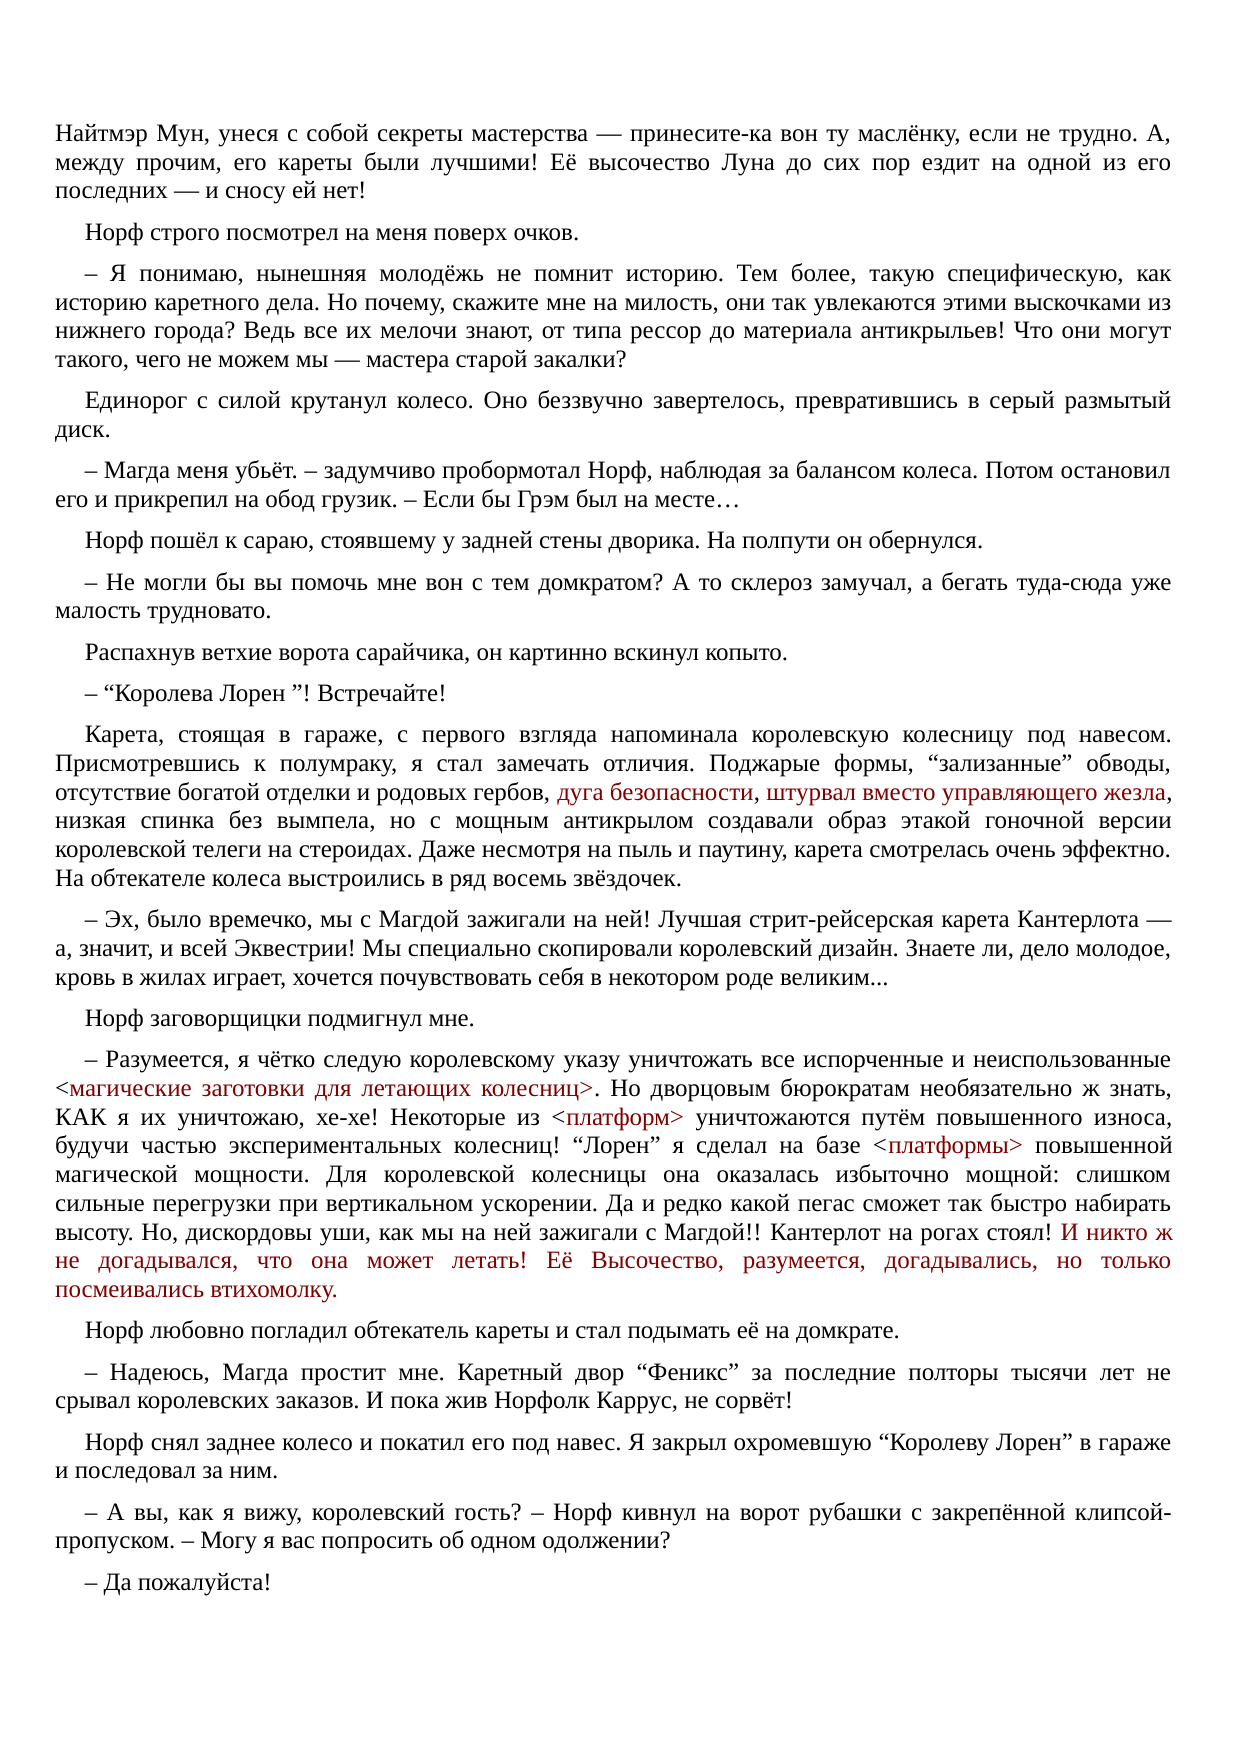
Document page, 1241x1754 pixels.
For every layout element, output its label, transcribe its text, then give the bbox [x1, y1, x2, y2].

text – Разумеется, я чётко следую королевскому указу уничтожать все испорченные и неиспользованные <магические заготовки для летающих колесниц>. Но дворцовым бюрократам необязательно ж знать, КАК я их уничтожаю, хе-хе! Некоторые из <платформ> уничтожаются путём повышенного износа, будучи частью экспериментальных колесниц! “Лорен” я сделал на базе <платформы> повышенной магической мощности. Для королевской колесницы она оказалась избыточно мощной: слишком сильные перегрузки при вертикальном ускорении. Да и редко какой пегас сможет так быстро набирать высоту. Но, дискордовы уши, как мы на ней зажигали с Магдой!! Кантерлот на рогах стоял! И никто ж не догадывался, что она может летать! Её Высочество, разумеется, догадывались, но только посмеивались втихомолку. [55, 1044, 1172, 1303]
text – Магда меня убьёт. – задумчиво пробормотал Норф, наблюдая за балансом колеса. Потом остановил его и прикрепил на обод грузик. – Если бы Грэм был на месте… [55, 456, 1172, 513]
text Единорог с силой крутанул колесо. Оно беззвучно завертелось, превратившись в серый размытый диск. [55, 386, 1172, 443]
text Найтмэр Мун, унеся с собой секреты мастерства — принесите-ка вон ту маслёнку, если не трудно. А, между прочим, его кареты были лучшими! Её высочество Луна до сих пор ездит на одной из его последних — и сносу ей нет! [55, 118, 1172, 204]
text Норф любовно погладил обтекатель кареты и стал подымать её на домкрате. [55, 1316, 1172, 1344]
text Норф снял заднее колесо и покатил его под навес. Я закрыл охромевшую “Королеву Лорен” в гараже и последовал за ним. [55, 1427, 1172, 1484]
text – Эх, было времечко, мы с Магдой зажигали на ней! Лучшая стрит-рейсерская карета Кантерлота — а, значит, и всей Эквестрии! Мы специально скопировали королевский дизайн. Знаете ли, дело молодое, кровь в жилах играет, хочется почувствовать себя в некотором роде великим... [55, 904, 1172, 991]
text Норф заговорщицки подмигнул мне. [55, 1003, 1172, 1032]
text – “Королева Лорен ”! Встречайте! [55, 678, 1172, 707]
text Распахнув ветхие ворота сарайчика, он картинно вскинул копыто. [55, 637, 1172, 666]
text – Надеюсь, Магда простит мне. Каретный двор “Феникс” за последние полторы тысячи лет не срывал королевских заказов. И пока жив Норфолк Каррус, не сорвёт! [55, 1357, 1172, 1414]
text Норф строго посмотрел на меня поверх очков. [55, 217, 1172, 246]
text – Да пожалуйста! [55, 1567, 1172, 1596]
text – Не могли бы вы помочь мне вон с тем домкратом? А то склероз замучал, а бегать туда-сюда уже малость трудновато. [55, 567, 1172, 624]
text – А вы, как я вижу, королевский гость? – Норф кивнул на ворот рубашки с закрепённой клипсой-пропуском. – Могу я вас попросить об одном одолжении? [55, 1497, 1172, 1554]
text Карета, стоящая в гараже, с первого взгляда напоминала королевскую колесницу под навесом. Присмотревшись к полумраку, я стал замечать отличия. Поджарые формы, “зализанные” обводы, отсутствие богатой отделки и родовых гербов, дуга безопасности, штурвал вместо управляющего жезла, низкая спинка без вымпела, но с мощным антикрылом создавали образ этакой гоночной версии королевской телеги на стероидах. Даже несмотря на пыль и паутину, карета смотрелась очень эффектно. На обтекателе колеса выстроились в ряд восемь звёздочек. [55, 719, 1172, 892]
text Норф пошёл к сараю, стоявшему у задней стены дворика. На полпути он обернулся. [55, 526, 1172, 554]
text – Я понимаю, нынешняя молодёжь не помнит историю. Тем более, такую специфическую, как историю каретного дела. Но почему, скажите мне на милость, они так увлекаются этими выскочками из нижнего города? Ведь все их мелочи знают, от типа рессор до материала антикрыльев! Что они могут такого, чего не можем мы — мастера старой закалки? [55, 258, 1172, 373]
